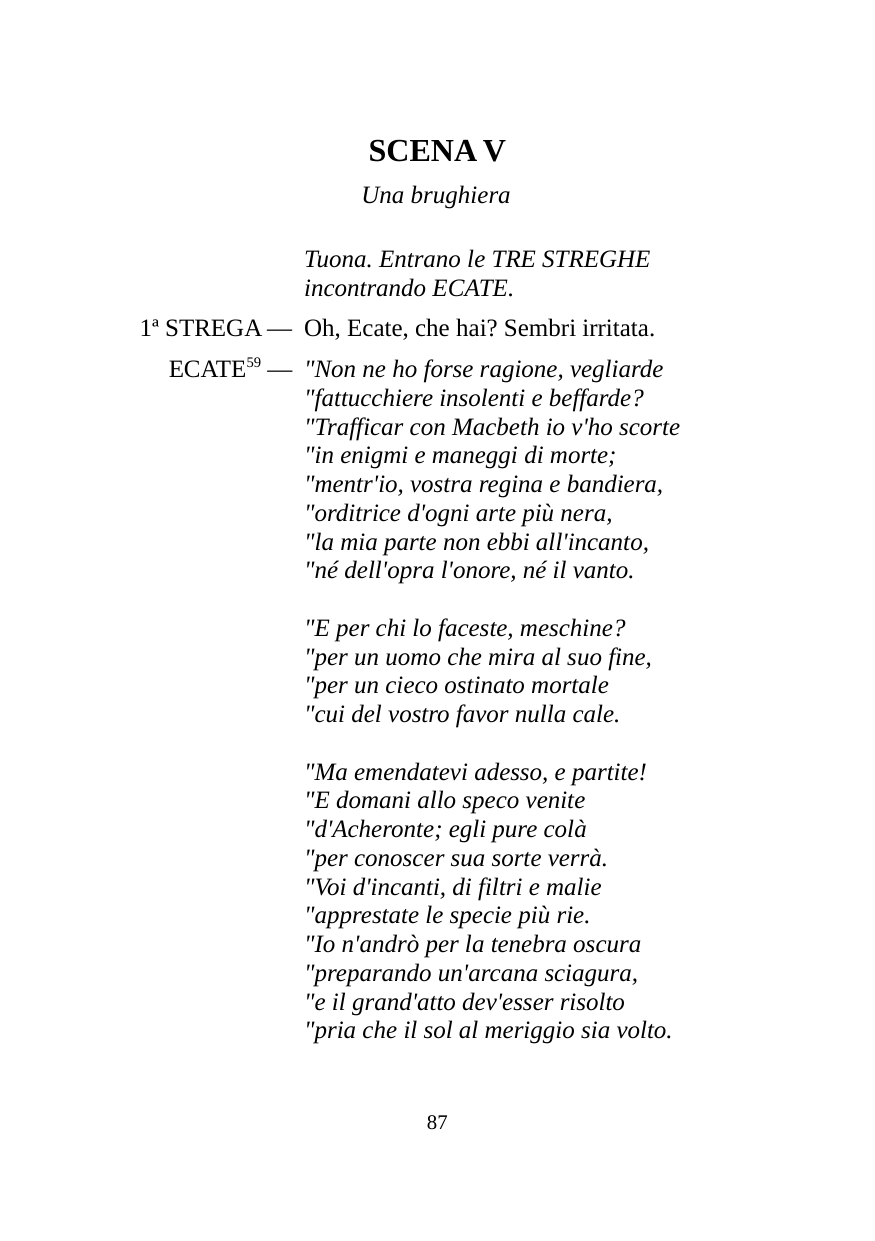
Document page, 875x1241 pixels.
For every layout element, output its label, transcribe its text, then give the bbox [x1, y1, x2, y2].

text Una brughiera [106, 181, 768, 209]
table_cell "Non ne ho forse ragione, vegliarde "fattucchiere insolenti e beffarde? "Trafficar con Macbeth io v'ho scorte "in enigmi e maneggi di morte; "mentr'io, vostra regina e bandiera, "orditrice d'ogni arte più nera, "la mia parte non ebbi all'incanto, "né dell'opra l'onore, né il vanto. "E per chi lo faceste, meschine? "per un uomo che mira al suo fine, "per un cieco ostinato mortale "cui del vostro favor nulla cale. "Ma emendatevi adesso, e partite! "E domani allo speco venite "d'Acheronte; egli pure colà "per conoscer sua sorte verrà. "Voi d'incanti, di filtri e malie "apprestate le specie più rie. "Io n'andrò per la tenebra oscura "preparando un'arcana sciagura, "e il grand'atto dev'esser risolto "pria che il sol al meriggio sia volto. [298, 348, 768, 1079]
table_cell Oh, Ecate, che hai? Sembri irritata. [298, 308, 768, 348]
table_header [106, 238, 298, 307]
subtitle SCENA V [106, 131, 768, 168]
table_header Tuona. Entrano le TRE STREGHE incontrando ECATE. [298, 238, 768, 307]
table_cell 1ª STREGA — [106, 308, 298, 348]
table_cell ECATE — [106, 348, 298, 1079]
